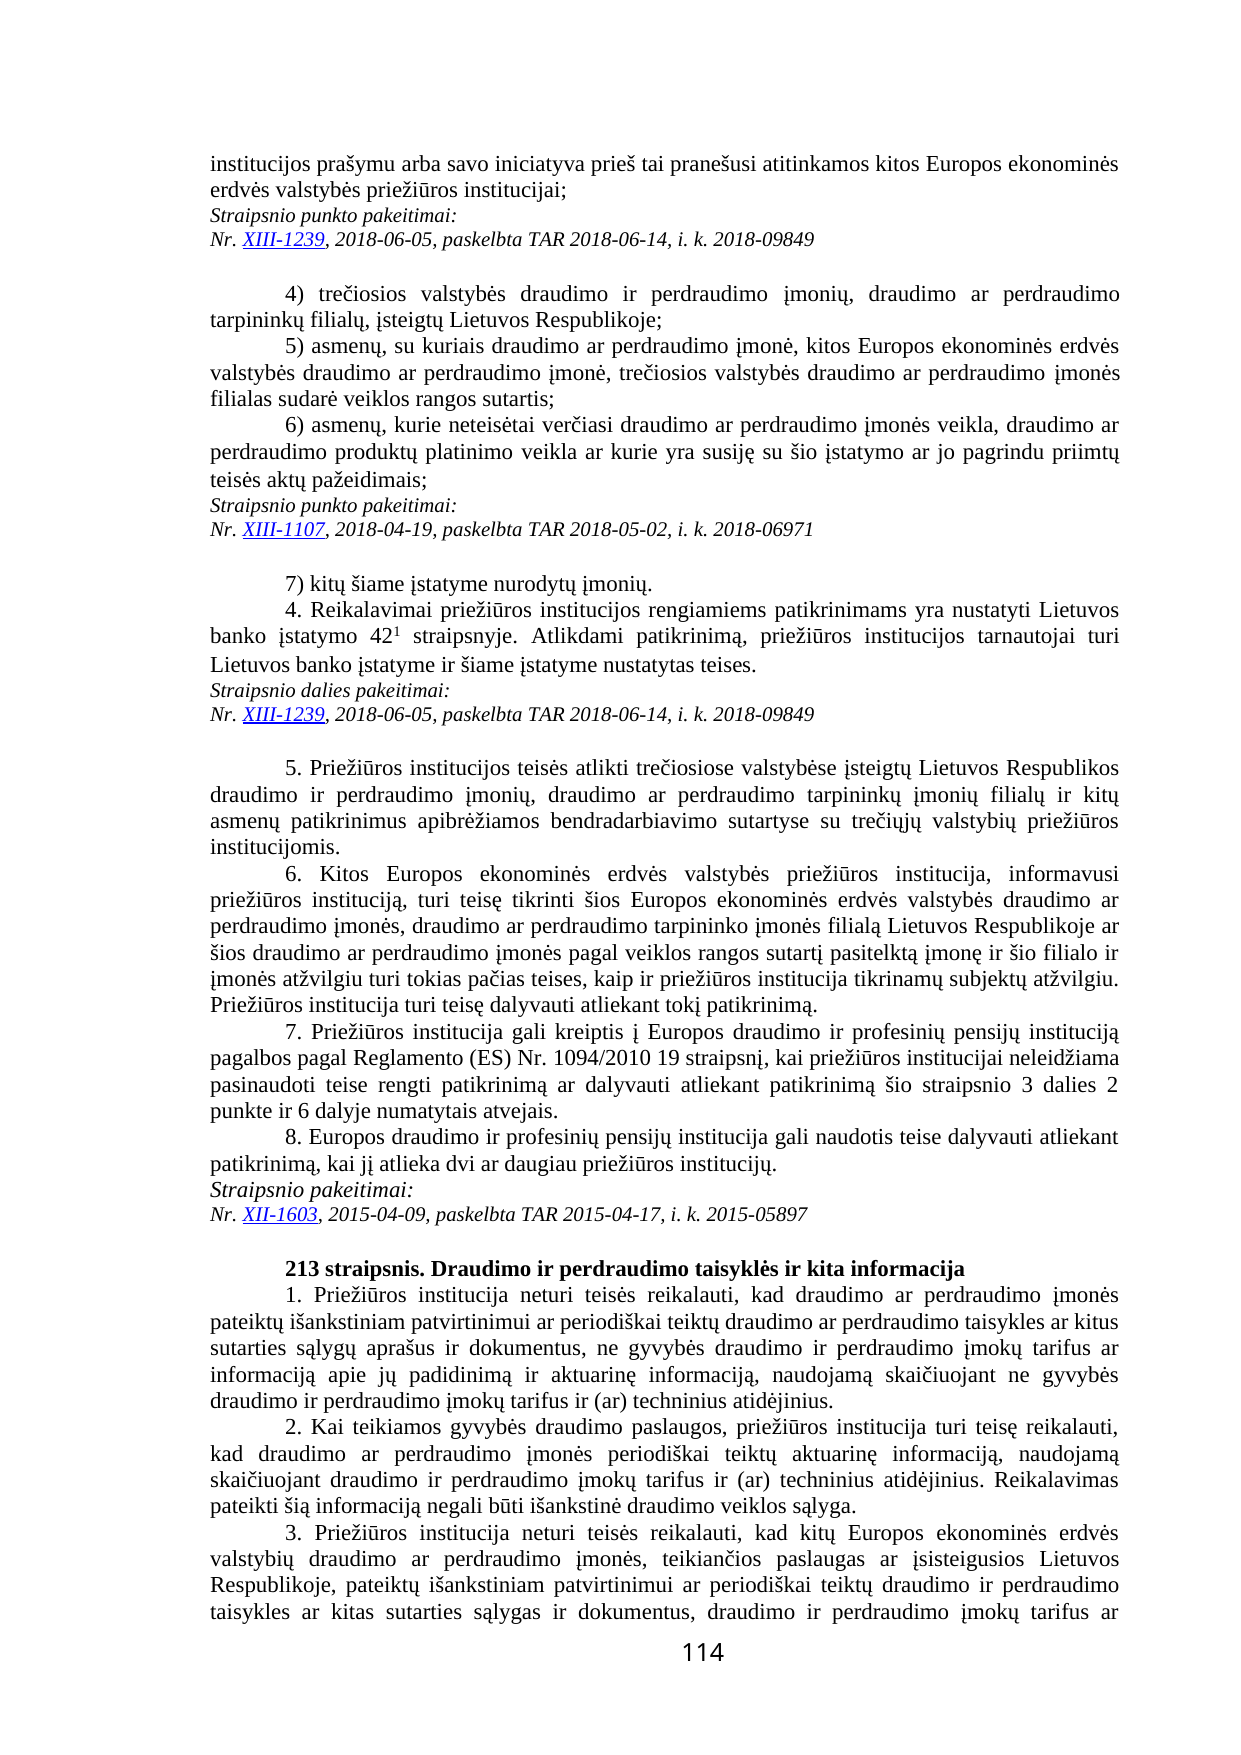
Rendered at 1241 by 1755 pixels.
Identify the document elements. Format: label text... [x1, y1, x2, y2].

text institucijos prašymu arba savo iniciatyva prieš tai pranešusi atitinkamos kitos Europos ekonominės erdvės valstybės priežiūros institucijai; [210, 150, 1120, 203]
text 5) asmenų, su kuriais draudimo ar perdraudimo įmonė, kitos Europos ekonominės erdvės valstybės draudimo ar perdraudimo įmonė, trečiosios valstybės draudimo ar perdraudimo įmonės filialas sudarė veiklos rangos sutartis; [210, 332, 1120, 411]
text 6) asmenų, kurie neteisėtai verčiasi draudimo ar perdraudimo įmonės veikla, draudimo ar perdraudimo produktų platinimo veikla ar kurie yra susiję su šio įstatymo ar jo pagrindu priimtų teisės aktų pažeidimais; [210, 411, 1120, 493]
text 2. Kai teikiamos gyvybės draudimo paslaugos, priežiūros institucija turi teisę reikalauti, kad draudimo ar perdraudimo įmonės periodiškai teiktų aktuarinę informaciją, naudojamą skaičiuojant draudimo ir perdraudimo įmokų tarifus ir (ar) techninius atidėjinius. Reikalavimas pateikti šią informaciją negali būti išankstinė draudimo veiklos sąlyga. [210, 1413, 1120, 1519]
text 8. Europos draudimo ir profesinių pensijų institucija gali naudotis teise dalyvauti atliekant patikrinimą, kai jį atlieka dvi ar daugiau priežiūros institucijų. [210, 1123, 1120, 1176]
text 4) trečiosios valstybės draudimo ir perdraudimo įmonių, draudimo ar perdraudimo tarpininkų filialų, įsteigtų Lietuvos Respublikoje; [210, 279, 1120, 332]
text 7. Priežiūros institucija gali kreiptis į Europos draudimo ir profesinių pensijų instituciją pagalbos pagal Reglamento (ES) Nr. 1094/2010 19 straipsnį, kai priežiūros institucijai neleidžiama pasinaudoti teise rengti patikrinimą ar dalyvauti atliekant patikrinimą šio straipsnio 3 dalies 2 punkte ir 6 dalyje numatytais atvejais. [210, 1018, 1120, 1123]
text Straipsnio punkto pakeitimai: [210, 203, 1120, 227]
text 213 straipsnis. Draudimo ir perdraudimo taisyklės ir kita informacija [210, 1255, 1120, 1282]
text Nr. XIII-1107, 2018-04-19, paskelbta TAR 2018-05-02, i. k. 2018-06971 [210, 517, 1120, 541]
text Straipsnio pakeitimai: [210, 1176, 1120, 1202]
text Nr. XIII-1239, 2018-06-05, paskelbta TAR 2018-06-14, i. k. 2018-09849 [210, 227, 1120, 251]
text 6. Kitos Europos ekonominės erdvės valstybės priežiūros institucija, informavusi priežiūros instituciją, turi teisę tikrinti šios Europos ekonominės erdvės valstybės draudimo ar perdraudimo įmonės, draudimo ar perdraudimo tarpininko įmonės filialą Lietuvos Respublikoje ar šios draudimo ar perdraudimo įmonės pagal veiklos rangos sutartį pasitelktą įmonę ir šio filialo ir įmonės atžvilgiu turi tokias pačias teises, kaip ir priežiūros institucija tikrinamų subjektų atžvilgiu. Priežiūros institucija turi teisę dalyvauti atliekant tokį patikrinimą. [210, 860, 1120, 1018]
text 7) kitų šiame įstatyme nurodytų įmonių. [210, 570, 1120, 596]
text 1. Priežiūros institucija neturi teisės reikalauti, kad draudimo ar perdraudimo įmonės pateiktų išankstiniam patvirtinimui ar periodiškai teiktų draudimo ar perdraudimo taisykles ar kitus sutarties sąlygų aprašus ir dokumentus, ne gyvybės draudimo ir perdraudimo įmokų tarifus ar informaciją apie jų padidinimą ir aktuarinę informaciją, naudojamą skaičiuojant ne gyvybės draudimo ir perdraudimo įmokų tarifus ir (ar) techninius atidėjinius. [210, 1282, 1120, 1413]
text 3. Priežiūros institucija neturi teisės reikalauti, kad kitų Europos ekonominės erdvės valstybių draudimo ar perdraudimo įmonės, teikiančios paslaugas ar įsisteigusios Lietuvos Respublikoje, pateiktų išankstiniam patvirtinimui ar periodiškai teiktų draudimo ir perdraudimo taisykles ar kitas sutarties sąlygas ir dokumentus, draudimo ir perdraudimo įmokų tarifus ar [210, 1519, 1120, 1624]
text 4. Reikalavimai priežiūros institucijos rengiamiems patikrinimams yra nustatyti Lietuvos banko įstatymo 421 straipsnyje. Atlikdami patikrinimą, priežiūros institucijos tarnautojai turi Lietuvos banko įstatyme ir šiame įstatyme nustatytas teises. [210, 596, 1120, 677]
text 5. Priežiūros institucijos teisės atlikti trečiosiose valstybėse įsteigtų Lietuvos Respublikos draudimo ir perdraudimo įmonių, draudimo ar perdraudimo tarpininkų įmonių filialų ir kitų asmenų patikrinimus apibrėžiamos bendradarbiavimo sutartyse su trečiųjų valstybių priežiūros institucijomis. [210, 754, 1120, 860]
text Nr. XIII-1239, 2018-06-05, paskelbta TAR 2018-06-14, i. k. 2018-09849 [210, 702, 1120, 726]
text Nr. XII-1603, 2015-04-09, paskelbta TAR 2015-04-17, i. k. 2015-05897 [210, 1202, 1120, 1226]
text Straipsnio punkto pakeitimai: [210, 493, 1120, 517]
text Straipsnio dalies pakeitimai: [210, 677, 1120, 702]
